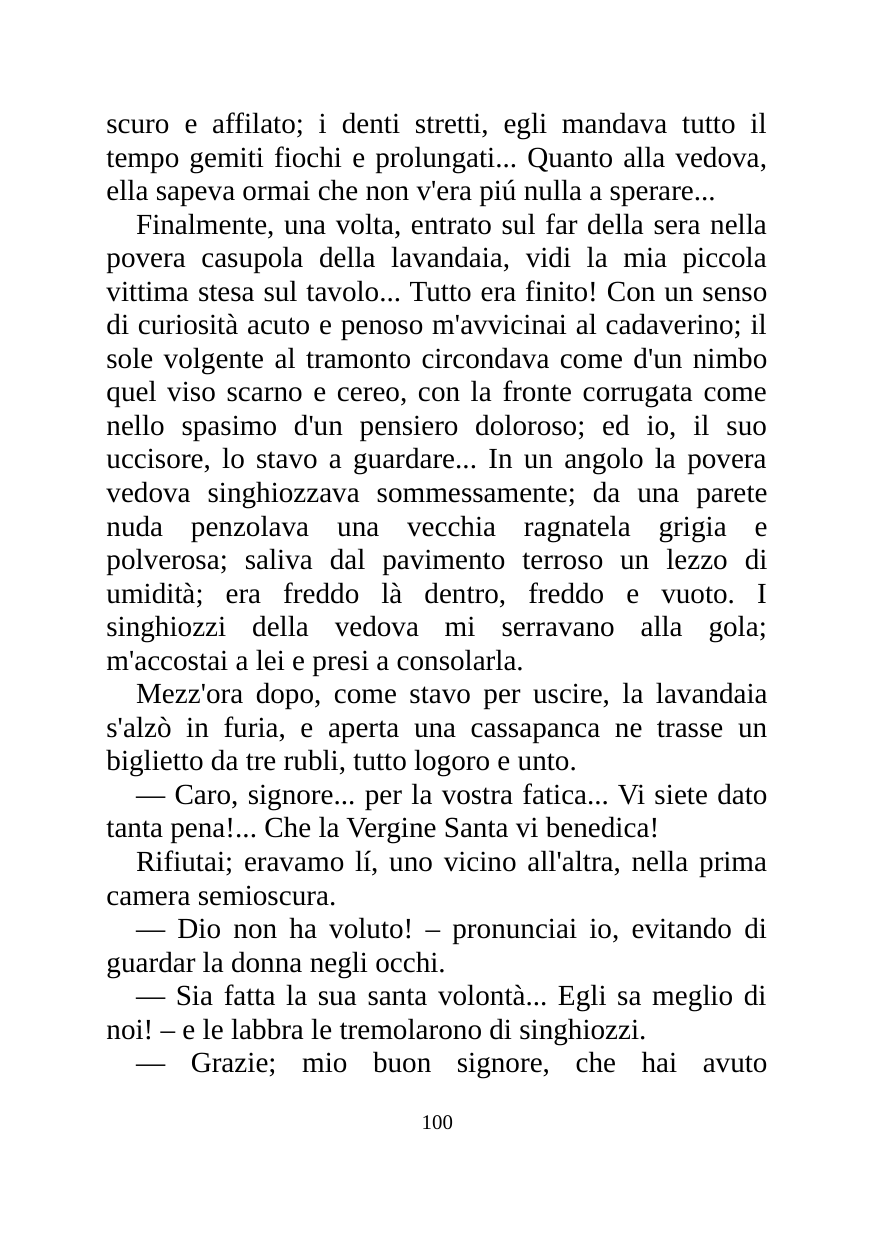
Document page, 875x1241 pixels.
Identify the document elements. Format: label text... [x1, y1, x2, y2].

text Rifiutai; eravamo lí, uno vicino all'altra, nella prima camera semioscura. [106, 844, 768, 911]
text — Sia fatta la sua santa volontà... Egli sa meglio di noi! – e le labbra le tremolarono di singhiozzi. [106, 978, 768, 1045]
text — Caro, signore... per la vostra fatica... Vi siete dato tanta pena!... Che la Vergine Santa vi benedica! [106, 777, 768, 844]
text — Dio non ha voluto! – pronunciai io, evitando di guardar la donna negli occhi. [106, 911, 768, 978]
text — Grazie; mio buon signore, che hai avuto [106, 1045, 768, 1079]
text scuro e affilato; i denti stretti, egli mandava tutto il tempo gemiti fiochi e prolungati... Quanto alla vedova, ella sapeva ormai che non v'era piú nulla a sperare... [106, 106, 768, 207]
text Mezz'ora dopo, come stavo per uscire, la lavandaia s'alzò in furia, e aperta una cassapanca ne trasse un biglietto da tre rubli, tutto logoro e unto. [106, 676, 768, 777]
text Finalmente, una volta, entrato sul far della sera nella povera casupola della lavandaia, vidi la mia piccola vittima stesa sul tavolo... Tutto era finito! Con un senso di curiosità acuto e penoso m'avvicinai al cadaverino; il sole volgente al tramonto circondava come d'un nimbo quel viso scarno e cereo, con la fronte corrugata come nello spasimo d'un pensiero doloroso; ed io, il suo uccisore, lo stavo a guardare... In un angolo la povera vedova singhiozzava sommessamente; da una parete nuda penzolava una vecchia ragnatela grigia e polverosa; saliva dal pavimento terroso un lezzo di umidità; era freddo là dentro, freddo e vuoto. I singhiozzi della vedova mi serravano alla gola; m'accostai a lei e presi a consolarla. [106, 207, 768, 676]
